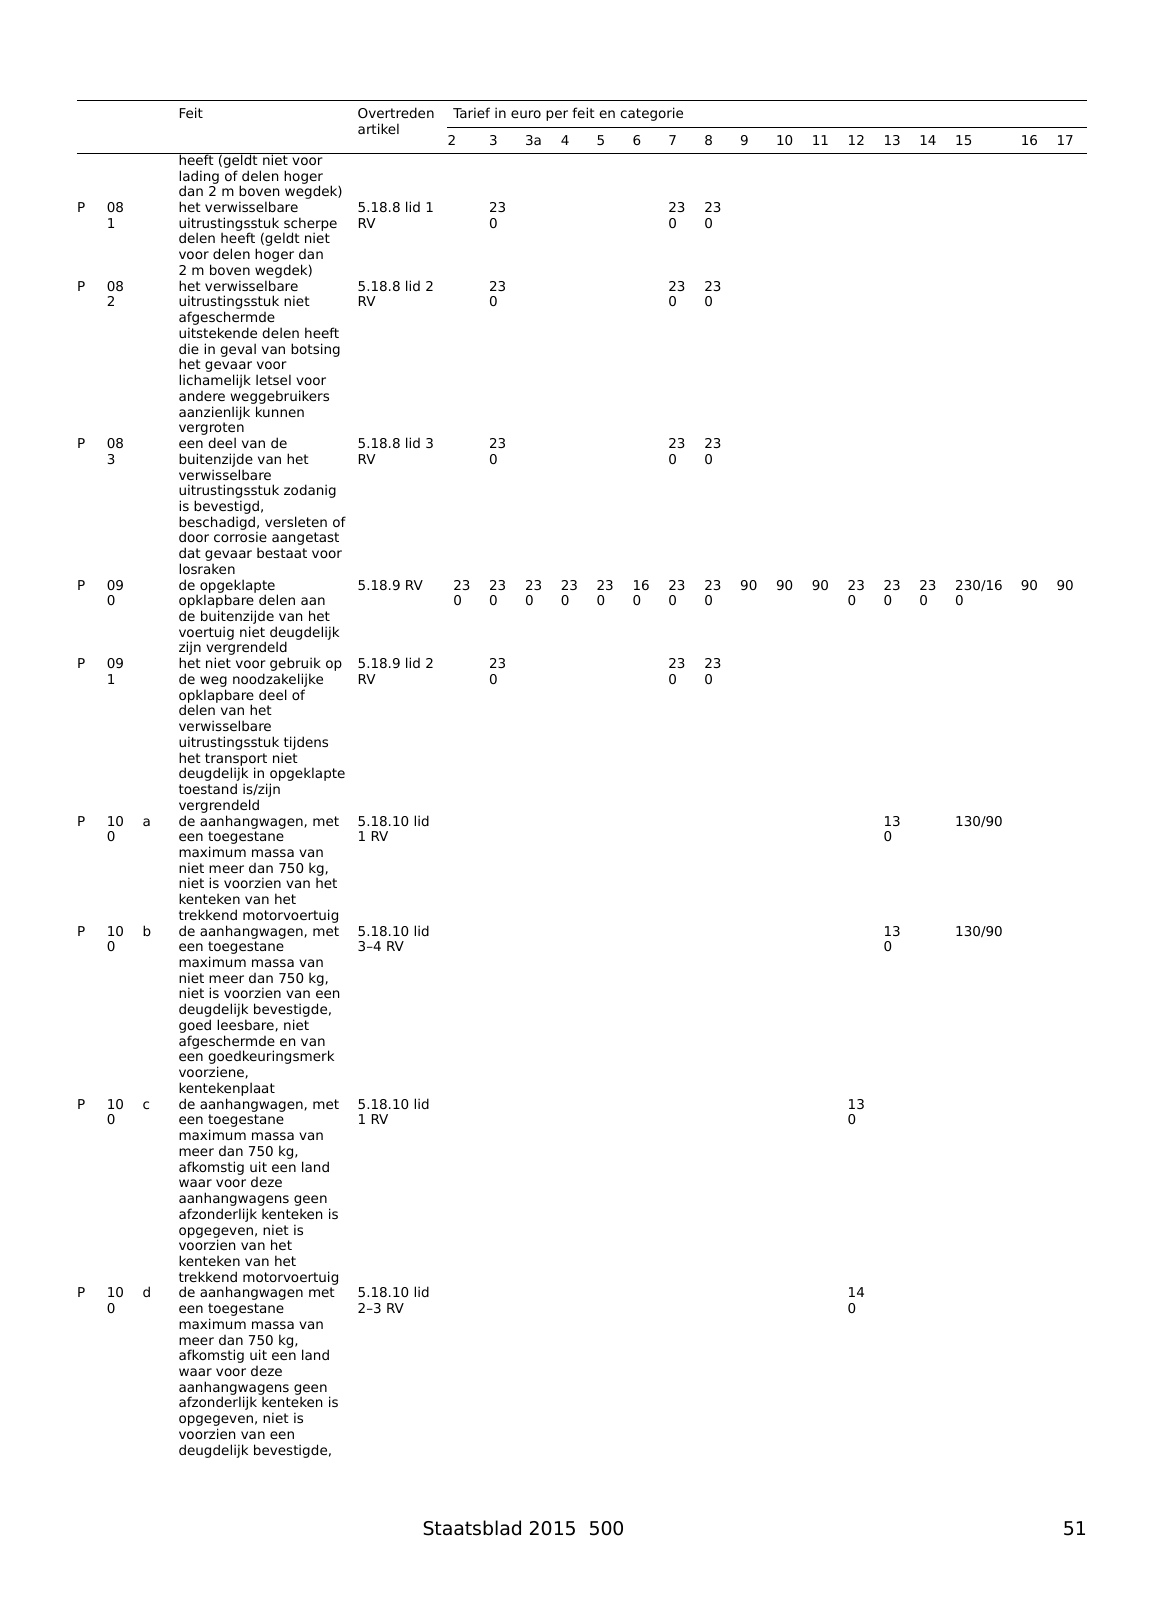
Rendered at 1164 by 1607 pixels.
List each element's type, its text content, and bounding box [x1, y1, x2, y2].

table_cell 100 [101, 813, 136, 923]
table_cell [806, 1096, 841, 1285]
table_cell 230 [698, 279, 734, 436]
table_cell 090 [101, 578, 136, 656]
table_cell [591, 200, 626, 278]
table_cell [555, 1285, 591, 1458]
table_cell [1015, 656, 1051, 813]
table_cell [483, 1096, 519, 1285]
table_cell P [77, 200, 101, 278]
table_cell [913, 279, 949, 436]
table_cell P [77, 656, 101, 813]
table_cell [1051, 436, 1087, 577]
table_cell [626, 200, 662, 278]
table_cell [519, 924, 555, 1096]
table_cell [806, 200, 841, 278]
table_cell [734, 279, 770, 436]
table_cell 130 [877, 813, 913, 923]
table_cell [519, 1096, 555, 1285]
table_cell [1015, 1096, 1051, 1285]
table_cell [913, 813, 949, 923]
table_cell [555, 924, 591, 1096]
table_cell [1051, 656, 1087, 813]
table_cell [555, 1096, 591, 1285]
table_cell [447, 1096, 483, 1285]
table_cell [591, 1285, 626, 1458]
table_cell [591, 656, 626, 813]
table_cell a [136, 813, 172, 923]
table_cell [698, 924, 734, 1096]
table_cell [877, 1285, 913, 1458]
table_cell [519, 436, 555, 577]
table_cell 091 [101, 656, 136, 813]
table_cell 160 [626, 578, 662, 656]
table_cell 5.18.8 lid 3 RV [352, 436, 447, 577]
table_cell P [77, 1096, 101, 1285]
table_cell [447, 1285, 483, 1458]
table_cell [555, 200, 591, 278]
table_cell [591, 1096, 626, 1285]
table_cell [770, 200, 806, 278]
table_cell [519, 1285, 555, 1458]
table_cell 230 [483, 578, 519, 656]
table_cell de aanhangwagen, met een toegestane maximum massa van niet meer dan 750 kg, niet is voorzien van een deugdelijk bevestigde, goed leesbare, niet afgeschermde en van een goedkeuringsmerk voorziene, kentekenplaat [172, 924, 352, 1096]
table_cell [662, 154, 698, 200]
table_cell [483, 924, 519, 1096]
table_cell 130/90 [949, 813, 1015, 923]
table_cell het verwisselbare uitrustingsstuk niet afgeschermde uitstekende delen heeft die in geval van botsing het gevaar voor lichamelijk letsel voor andere weggebruikers aanzienlijk kunnen vergroten [172, 279, 352, 436]
table_cell 230 [698, 578, 734, 656]
table_cell [626, 924, 662, 1096]
table_cell 082 [101, 279, 136, 436]
table_cell 16 [1015, 128, 1051, 153]
table_cell P [77, 813, 101, 923]
table_cell 100 [101, 924, 136, 1096]
table_cell 90 [806, 578, 841, 656]
table_cell de aanhangwagen, met een toegestane maximum massa van meer dan 750 kg, afkomstig uit een land waar voor deze aanhangwagens geen afzonderlijk kenteken is opgegeven, niet is voorzien van het kenteken van het trekkend motorvoertuig [172, 1096, 352, 1285]
table_cell P [77, 436, 101, 577]
table_cell [447, 154, 483, 200]
table_cell 5.18.10 lid 1 RV [352, 813, 447, 923]
table_cell 5.18.9 lid 2 RV [352, 656, 447, 813]
table_cell 90 [1015, 578, 1051, 656]
table_cell [806, 924, 841, 1096]
table_cell 230 [591, 578, 626, 656]
table_cell [136, 578, 172, 656]
table_cell [136, 656, 172, 813]
table_cell 230 [662, 656, 698, 813]
table_cell [806, 813, 841, 923]
table_cell P [77, 924, 101, 1096]
table_cell [734, 1285, 770, 1458]
table_cell [770, 436, 806, 577]
table_cell [519, 656, 555, 813]
table_cell 083 [101, 436, 136, 577]
table_cell [1015, 154, 1051, 200]
table_cell [555, 279, 591, 436]
table_cell [877, 656, 913, 813]
table_cell 5.18.8 lid 1 RV [352, 200, 447, 278]
table_cell [77, 154, 101, 200]
table_cell [734, 813, 770, 923]
table_cell [519, 279, 555, 436]
table_cell 7 [662, 128, 698, 153]
table_cell [136, 200, 172, 278]
table_cell 8 [698, 128, 734, 153]
table_cell 230 [662, 279, 698, 436]
table_cell 90 [1051, 578, 1087, 656]
table_cell [447, 813, 483, 923]
table_cell [841, 279, 877, 436]
table_cell 130/90 [949, 924, 1015, 1096]
table_cell 4 [555, 128, 591, 153]
table_cell 230 [698, 436, 734, 577]
table_cell [626, 436, 662, 577]
table_cell [698, 154, 734, 200]
table_cell [841, 813, 877, 923]
table_cell [1015, 279, 1051, 436]
table_cell [1051, 154, 1087, 200]
table_cell de opgeklapte opklapbare delen aan de buitenzijde van het voertuig niet deugdelijk zijn vergrendeld [172, 578, 352, 656]
table_cell 230 [698, 200, 734, 278]
table_cell [698, 1096, 734, 1285]
table_cell P [77, 578, 101, 656]
table_cell [806, 154, 841, 200]
table_cell 230 [483, 279, 519, 436]
table_cell [770, 924, 806, 1096]
table_cell [626, 1096, 662, 1285]
table_cell [949, 656, 1015, 813]
table_cell [447, 436, 483, 577]
table_cell [949, 1285, 1015, 1458]
table_cell [447, 279, 483, 436]
table_cell 5.18.10 lid 2–3 RV [352, 1285, 447, 1458]
table_cell [734, 1096, 770, 1285]
table_cell [555, 154, 591, 200]
table_cell [662, 1285, 698, 1458]
table_cell [877, 436, 913, 577]
table_cell 15 [949, 128, 1015, 153]
table_cell 13 [877, 128, 913, 153]
table_cell [483, 813, 519, 923]
table_cell 5.18.9 RV [352, 578, 447, 656]
table_cell het niet voor gebruik op de weg noodzakelijke opklapbare deel of delen van het verwisselbare uitrustingsstuk tijdens het transport niet deugdelijk in opgeklapte toestand is/zijn vergrendeld [172, 656, 352, 813]
table_cell het verwisselbare uitrustingsstuk scherpe delen heeft (geldt niet voor delen hoger dan 2 m boven wegdek) [172, 200, 352, 278]
table_cell 230 [483, 200, 519, 278]
table_cell [770, 279, 806, 436]
table_cell 90 [734, 578, 770, 656]
table_cell [101, 154, 136, 200]
table_cell 230 [662, 200, 698, 278]
table_cell 130 [877, 924, 913, 1096]
table_cell 230 [698, 656, 734, 813]
table_cell [626, 1285, 662, 1458]
table_cell [136, 279, 172, 436]
table_cell b [136, 924, 172, 1096]
table_cell 17 [1051, 128, 1087, 153]
table_cell 100 [101, 1096, 136, 1285]
table_cell 3 [483, 128, 519, 153]
table_cell [770, 1285, 806, 1458]
table_cell [734, 154, 770, 200]
table_cell [555, 656, 591, 813]
table_cell 11 [806, 128, 841, 153]
table_cell 230 [841, 578, 877, 656]
table_cell de aanhangwagen met een toegestane maximum massa van meer dan 750 kg, afkomstig uit een land waar voor deze aanhangwagens geen afzonderlijk kenteken is opgegeven, niet is voorzien van een deugdelijk bevestigde, [172, 1285, 352, 1458]
table_cell [877, 200, 913, 278]
table_cell 230 [447, 578, 483, 656]
table_cell [626, 813, 662, 923]
table_cell 230 [662, 436, 698, 577]
table_cell [841, 154, 877, 200]
table_header [101, 101, 136, 153]
table_cell [913, 656, 949, 813]
table_cell [136, 154, 172, 200]
table_cell [913, 1285, 949, 1458]
table_cell 100 [101, 1285, 136, 1458]
table_cell [591, 154, 626, 200]
table_cell [770, 813, 806, 923]
table_cell [1015, 200, 1051, 278]
table_cell [770, 154, 806, 200]
table_cell een deel van de buitenzijde van het verwisselbare uitrustingsstuk zodanig is bevestigd, beschadigd, versleten of door corrosie aangetast dat gevaar bestaat voor losraken [172, 436, 352, 577]
table_cell [591, 924, 626, 1096]
table_cell [913, 436, 949, 577]
table_header Overtreden artikel [352, 101, 447, 153]
table_cell [841, 656, 877, 813]
table_cell 10 [770, 128, 806, 153]
table_cell 230 [483, 436, 519, 577]
table_cell 230 [662, 578, 698, 656]
table_cell [913, 924, 949, 1096]
table_cell [483, 154, 519, 200]
table_cell [806, 1285, 841, 1458]
table_cell [447, 200, 483, 278]
table_cell [841, 924, 877, 1096]
table_cell [1051, 1285, 1087, 1458]
table_cell 14 [913, 128, 949, 153]
table_cell [591, 279, 626, 436]
table_header [77, 101, 101, 153]
table_cell [555, 436, 591, 577]
table_cell [806, 656, 841, 813]
table_cell [352, 154, 447, 200]
table_cell [1015, 1285, 1051, 1458]
table_cell [949, 1096, 1015, 1285]
table_cell [734, 200, 770, 278]
table_header Tarief in euro per feit en categorie [447, 101, 1087, 127]
table_cell [1051, 924, 1087, 1096]
table_cell [519, 813, 555, 923]
table_cell [626, 279, 662, 436]
table_cell [1015, 436, 1051, 577]
table_cell [949, 200, 1015, 278]
table_cell 90 [770, 578, 806, 656]
table_cell 230 [519, 578, 555, 656]
table_cell [806, 279, 841, 436]
table_cell 5.18.8 lid 2 RV [352, 279, 447, 436]
table_cell [519, 200, 555, 278]
table_cell [591, 813, 626, 923]
table_cell [734, 436, 770, 577]
table_cell P [77, 1285, 101, 1458]
table_cell [949, 154, 1015, 200]
table_cell [734, 656, 770, 813]
table_cell [1051, 200, 1087, 278]
table_cell d [136, 1285, 172, 1458]
table_cell 5.18.10 lid 1 RV [352, 1096, 447, 1285]
table_cell 3a [519, 128, 555, 153]
table_cell [806, 436, 841, 577]
table_cell 230/160 [949, 578, 1015, 656]
table_cell P [77, 279, 101, 436]
table_cell 9 [734, 128, 770, 153]
table_cell [519, 154, 555, 200]
table_cell [1015, 813, 1051, 923]
table_cell [555, 813, 591, 923]
table_header [136, 101, 172, 153]
table_cell 6 [626, 128, 662, 153]
table_cell [698, 1285, 734, 1458]
table_cell 12 [841, 128, 877, 153]
table_cell [877, 279, 913, 436]
table_cell [734, 924, 770, 1096]
table_cell [877, 1096, 913, 1285]
table_cell de aanhangwagen, met een toegestane maximum massa van niet meer dan 750 kg, niet is voorzien van het kenteken van het trekkend motorvoertuig [172, 813, 352, 923]
table_cell [662, 1096, 698, 1285]
table_cell [662, 924, 698, 1096]
table_cell [1051, 279, 1087, 436]
table_cell [447, 656, 483, 813]
table_cell [770, 656, 806, 813]
table_cell [913, 154, 949, 200]
table_cell [913, 200, 949, 278]
table_cell 081 [101, 200, 136, 278]
table_cell [483, 1285, 519, 1458]
table_cell 130 [841, 1096, 877, 1285]
table_cell [949, 436, 1015, 577]
table_cell [136, 436, 172, 577]
table_cell [913, 1096, 949, 1285]
table_cell [841, 200, 877, 278]
table_cell 230 [483, 656, 519, 813]
table_cell [1015, 924, 1051, 1096]
table_cell 5.18.10 lid 3–4 RV [352, 924, 447, 1096]
table_cell [949, 279, 1015, 436]
table_cell 230 [913, 578, 949, 656]
table_cell [662, 813, 698, 923]
table_cell [591, 436, 626, 577]
table_header Feit [172, 101, 352, 153]
table_cell [841, 436, 877, 577]
table_cell [626, 656, 662, 813]
table_cell [877, 154, 913, 200]
table_cell heeft (geldt niet voor lading of delen hoger dan 2 m boven wegdek) [172, 154, 352, 200]
table_cell [698, 813, 734, 923]
table_cell [626, 154, 662, 200]
table_cell 5 [591, 128, 626, 153]
table_cell 2 [447, 128, 483, 153]
table_cell [1051, 813, 1087, 923]
table_cell [447, 924, 483, 1096]
table_cell 230 [877, 578, 913, 656]
table_cell c [136, 1096, 172, 1285]
table_cell 230 [555, 578, 591, 656]
table_cell [1051, 1096, 1087, 1285]
table_cell [770, 1096, 806, 1285]
table_cell 140 [841, 1285, 877, 1458]
